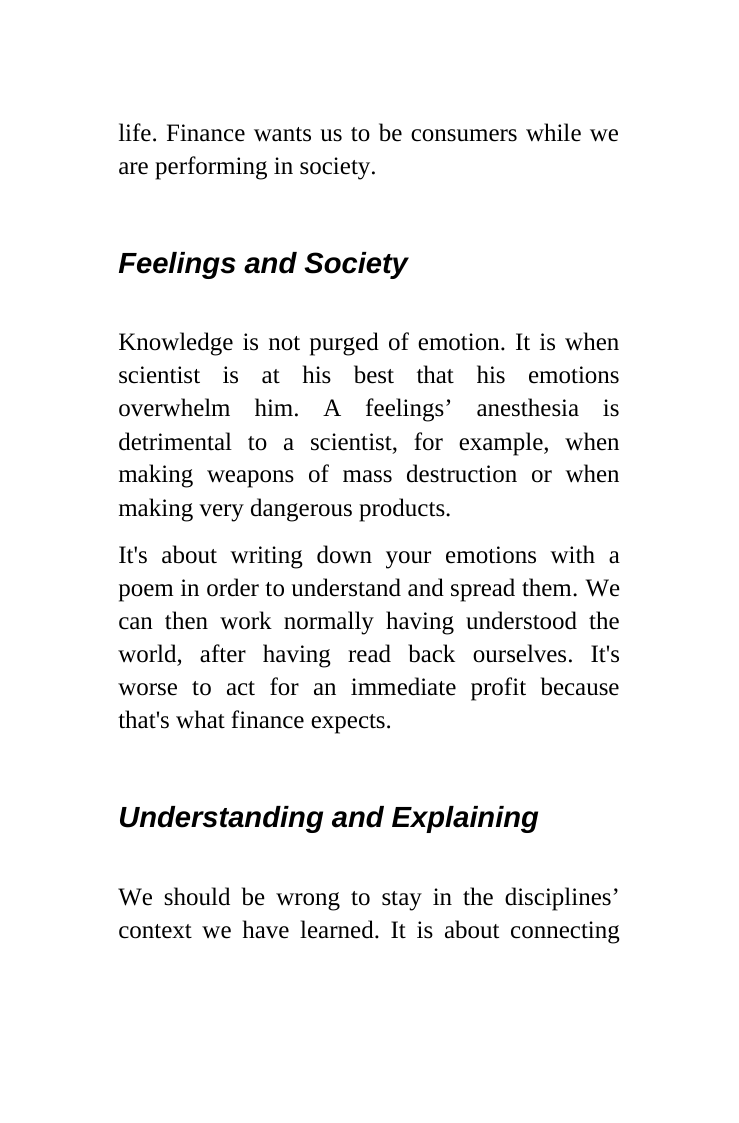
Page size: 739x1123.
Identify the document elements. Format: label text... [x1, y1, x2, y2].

subtitle Feelings and Society [118, 246, 620, 280]
subtitle Understanding and Explaining [118, 801, 620, 834]
text Knowledge is not purged of emotion. It is when scientist is at his best that his emotions overwhelm him. A feelings’ anesthesia is detrimental to a scientist, for example, when making weapons of mass destruction or when making very dangerous products. [118, 327, 620, 521]
text life. Finance wants us to be consumers while we are performing in society. [118, 118, 620, 180]
text We should be wrong to stay in the disciplines’ context we have learned. It is about connecting [118, 882, 620, 943]
text It's about writing down your emotions with a poem in order to understand and spread them. We can then work normally having understood the world, after having read back ourselves. It's worse to act for an immediate profit because that's what finance expects. [118, 540, 620, 734]
